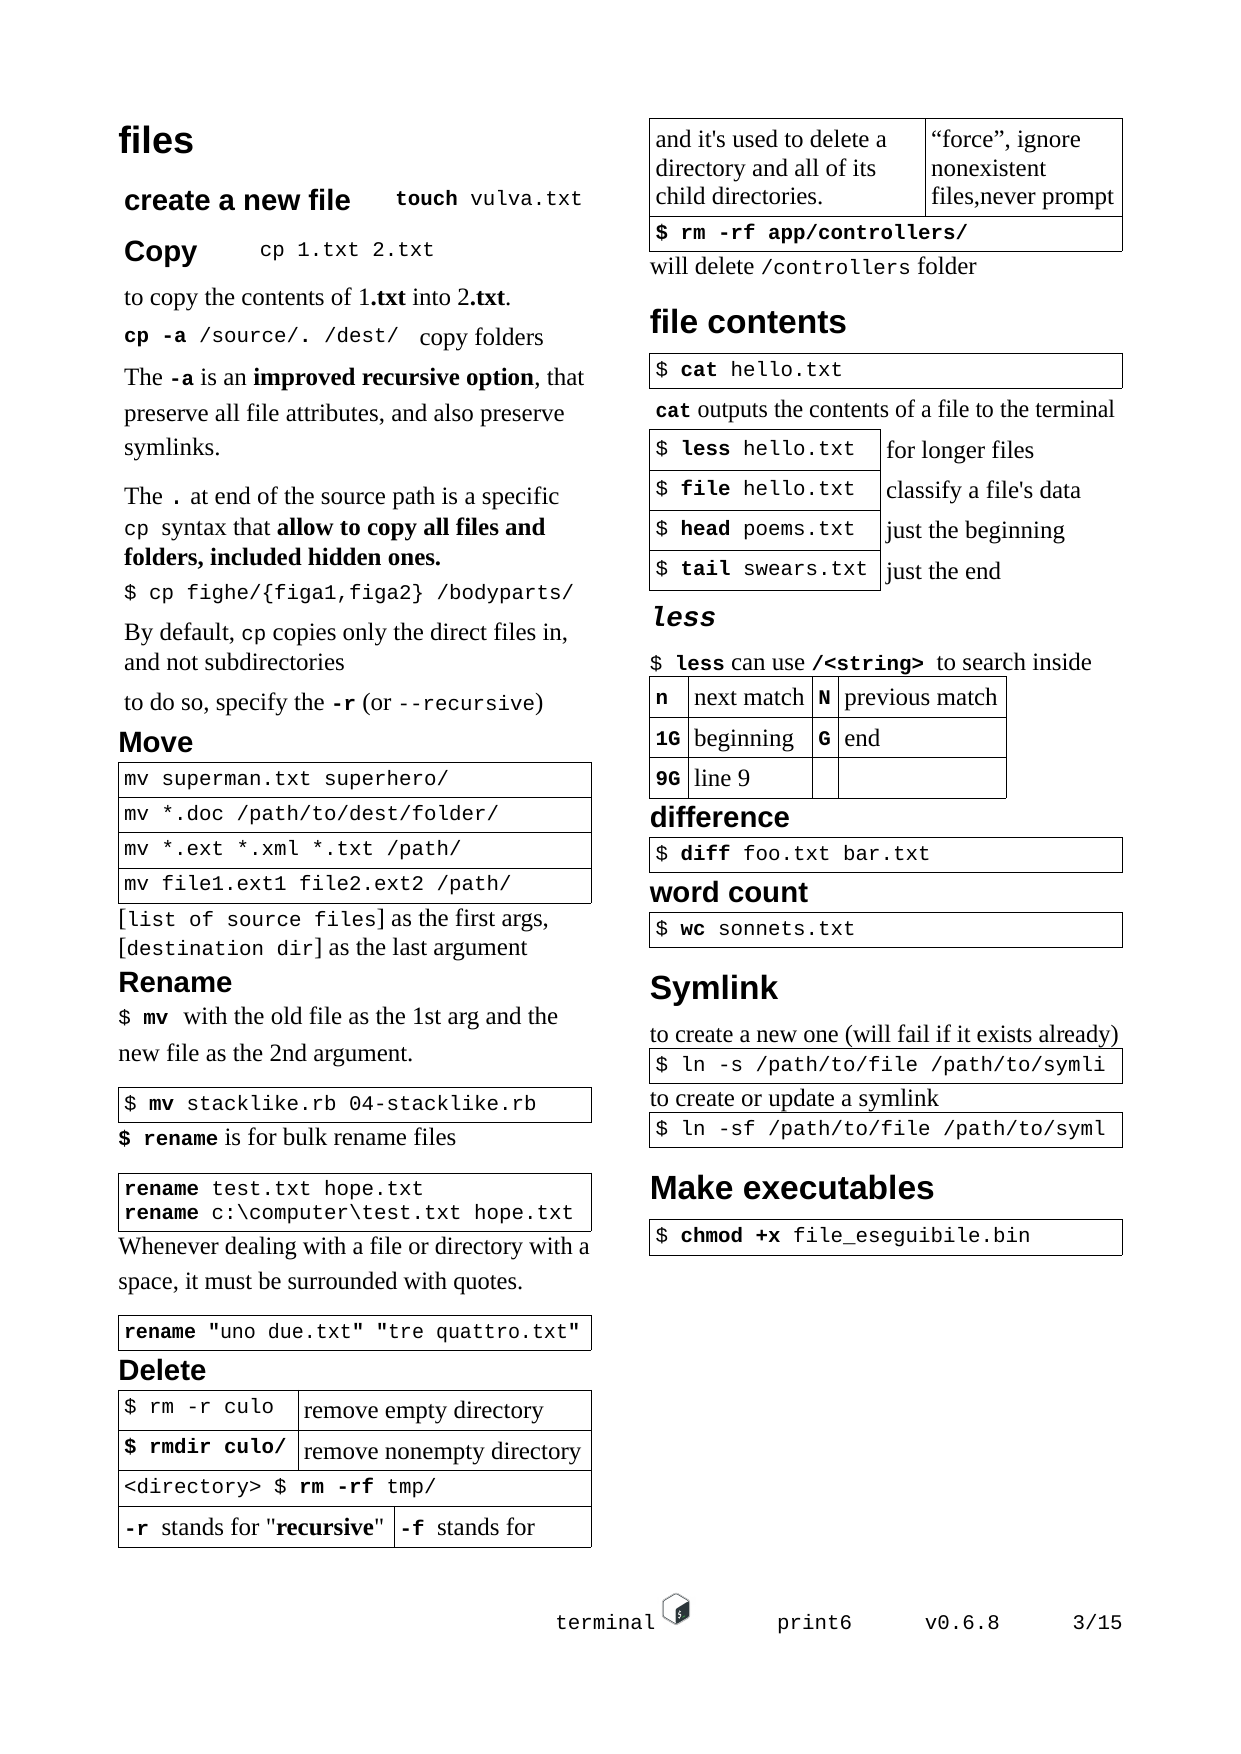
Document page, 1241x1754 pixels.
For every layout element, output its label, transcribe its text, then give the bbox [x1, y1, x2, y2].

text Whenever dealing with a file or directory with a space, it must be surrounded with quotes. [118, 1232, 591, 1294]
table_cell $ rm -rf app/controllers/ [650, 217, 1122, 251]
table_header next match [689, 677, 812, 717]
table_header $ cat hello.txt [650, 354, 1122, 388]
table_cell $ tail swears.txt [650, 551, 880, 590]
table_cell $ file hello.txt [650, 471, 880, 510]
table_cell $ rmdir culo/ [119, 1431, 298, 1470]
subtitle Make executables [649, 1168, 1122, 1207]
table_header $ ln -sf /path/to/file /path/to/syml [650, 1113, 1122, 1147]
table_header $ ln -s /path/to/file /path/to/symli [650, 1049, 1122, 1083]
table_cell <directory> $ rm -rf tmp/ [119, 1471, 591, 1506]
table_header and it's used to delete a directory and all of its child directories. [650, 119, 925, 216]
table_header N [813, 677, 838, 717]
table_header $ wc sonnets.txt [650, 913, 1122, 947]
table_header remove empty directory [299, 1391, 591, 1430]
text $ rename is for bulk rename files [118, 1123, 591, 1152]
table_cell cp -a /source/. /dest/ [118, 317, 413, 357]
subtitle file contents [649, 302, 1122, 340]
text to create or update a symlink [649, 1084, 1122, 1112]
table_cell By default, cp copies only the direct files in, and not subdirectories [118, 611, 591, 681]
table_cell line 9 [689, 758, 812, 797]
table_header n [650, 677, 688, 717]
table_header $ rm -r culo [119, 1391, 298, 1430]
table_cell $ cp fighe/{figa1,figa2} /bodyparts/ [118, 576, 591, 611]
table_cell end [839, 718, 1006, 757]
table_cell for longer files [881, 429, 1122, 469]
table_cell cat outputs the contents of a file to the terminal [650, 389, 1122, 429]
picture [655, 1588, 697, 1630]
table_cell just the end [881, 550, 1122, 590]
table_header touch vulva.txt [390, 174, 591, 225]
subtitle Symlink [649, 968, 1122, 1007]
table_header $ diff foo.txt bar.txt [650, 838, 1122, 872]
table_cell remove nonempty directory [299, 1431, 591, 1470]
text to create a new one (will fail if it exists already) [649, 1019, 1122, 1048]
text will delete /controllers folder [649, 252, 1122, 281]
table_cell beginning [689, 718, 812, 757]
text $ less can use /<string> to search inside [649, 647, 1122, 676]
table_cell classify a file's data [881, 470, 1122, 510]
table_cell mv file1.ext1 file2.ext2 /path/ [119, 869, 591, 903]
table_header create a new file [118, 174, 389, 225]
table_cell cp 1.txt 2.txt [254, 225, 591, 276]
table_header -r stands for "recursive" [119, 1507, 394, 1547]
table_cell mv *.doc /path/to/dest/folder/ [119, 798, 591, 832]
subtitle files [118, 118, 591, 162]
subtitle word count [649, 875, 1122, 909]
table_cell [813, 758, 838, 797]
table_header rename "uno due.txt" "tre quattro.txt" [119, 1316, 591, 1350]
subtitle Rename [118, 965, 591, 998]
table_header previous match [839, 677, 1006, 717]
table_cell $ head poems.txt [650, 511, 880, 550]
table_cell G [813, 718, 838, 757]
subtitle Move [118, 725, 591, 759]
table_cell to copy the contents of 1.txt into 2.txt. [118, 276, 591, 317]
table_cell The -a is an improved recursive option, that preserve all file attributes, and also preserve symlinks. The . at end of the source path is a specific cp syntax that allow to copy all files and folders, included hidden ones. [118, 357, 591, 576]
subtitle less [649, 603, 1122, 634]
table_cell to do so, specify the -r (or --recursive) [118, 681, 591, 722]
table_cell mv *.ext *.xml *.txt /path/ [119, 833, 591, 867]
table_cell $ less hello.txt [650, 430, 880, 469]
table_header $ chmod +x file_eseguibile.bin [650, 1220, 1122, 1254]
table_header rename test.txt hope.txt rename c:\computer\test.txt hope.txt [119, 1174, 591, 1231]
table_cell [839, 758, 1006, 797]
table_cell 1G [650, 718, 688, 757]
table_cell Copy [118, 225, 254, 276]
subtitle difference [649, 800, 1122, 834]
text [list of source files] as the first args, [destination dir] as the last argument [118, 904, 591, 962]
table_cell 9G [650, 758, 688, 797]
table_cell copy folders [414, 317, 591, 357]
text $ mv with the old file as the 1st arg and the new file as the 2nd argument. [118, 1001, 591, 1067]
table_header “force”, ignore nonexistent files,never prompt [926, 119, 1122, 216]
table_header -f stands for [395, 1507, 591, 1547]
subtitle Delete [118, 1353, 591, 1387]
table_header $ mv stacklike.rb 04-stacklike.rb [119, 1088, 591, 1122]
table_header mv superman.txt superhero/ [119, 763, 591, 797]
table_cell just the beginning [881, 510, 1122, 550]
